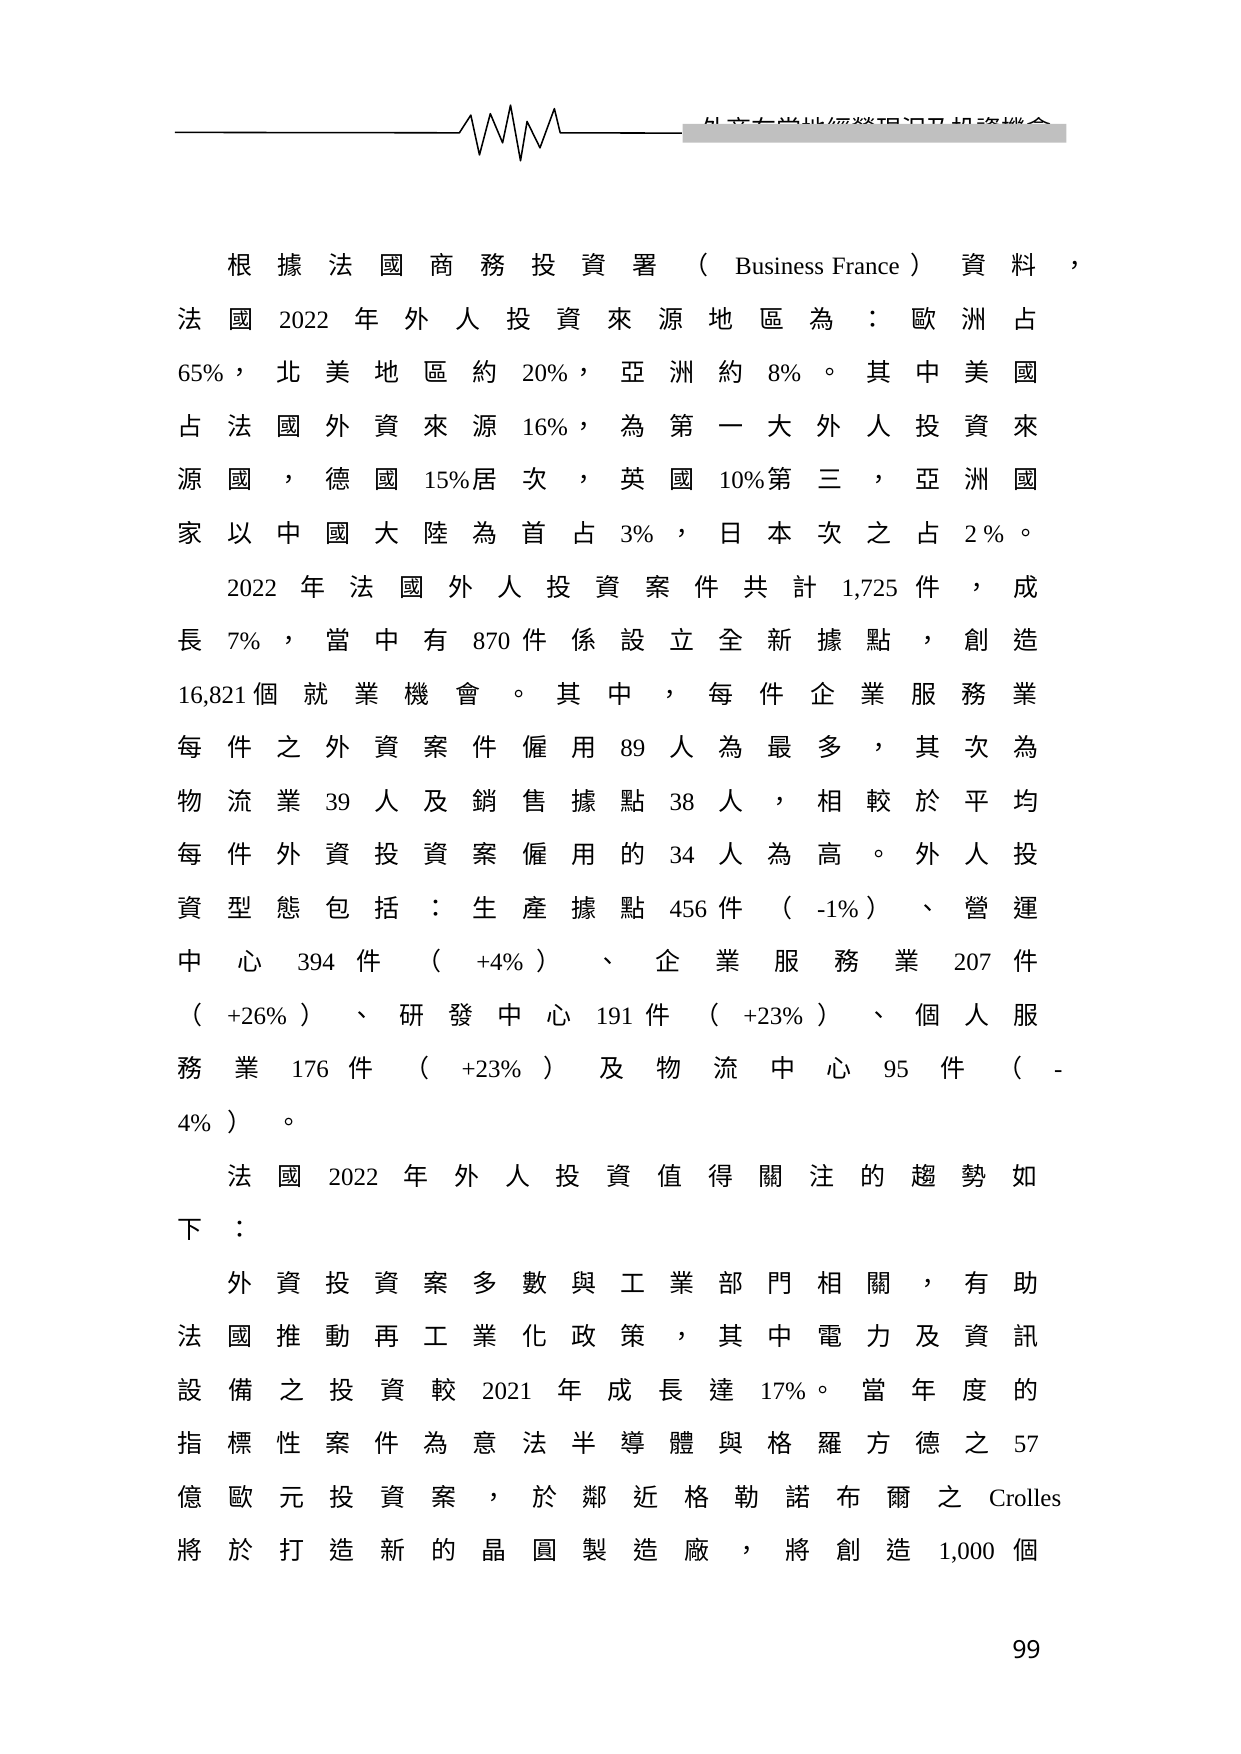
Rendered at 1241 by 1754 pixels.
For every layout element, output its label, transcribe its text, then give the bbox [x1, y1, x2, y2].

text 根據法國商務投資署（Business France）資料，法國2022年外人投資來源地區為：歐洲占65%，北美地區約20%，亞洲約8%。其中美國占法國外資來源16%，為第一大外人投資來源國，德國15%居次，英國10%第三，亞洲國家以中國大陸為首占3%，日本次之占2 %。 [178, 237, 1063, 558]
text 外資投資案多數與工業部門相關，有助法國推動再工業化政策，其中電力及資訊設備之投資較2021年成長達17%。當年度的指標性案件為意法半導體與格羅方德之57億歐元投資案，於鄰近格勒諾布爾之Crolles將於打造新的晶圓製造廠，將創造1,000個 [178, 1254, 1063, 1576]
text 法國2022年外人投資值得關注的趨勢如下： [178, 1147, 1063, 1254]
text 2022年法國外人投資案件共計1,725件，成長7%，當中有870件係設立全新據點，創造16,821個就業機會。其中，每件企業服務業每件之外資案件僱用89人為最多，其次為物流業39人及銷售據點38人，相較於平均每件外資投資案僱用的34人為高。外人投資型態包括：生產據點456件（-1%）、營運中心394件（+4%）、企業服務業207件（+26%）、研發中心191件（+23%）、個人服務業176件（+23%）及物流中心95件（-4%）。 [178, 558, 1063, 1147]
